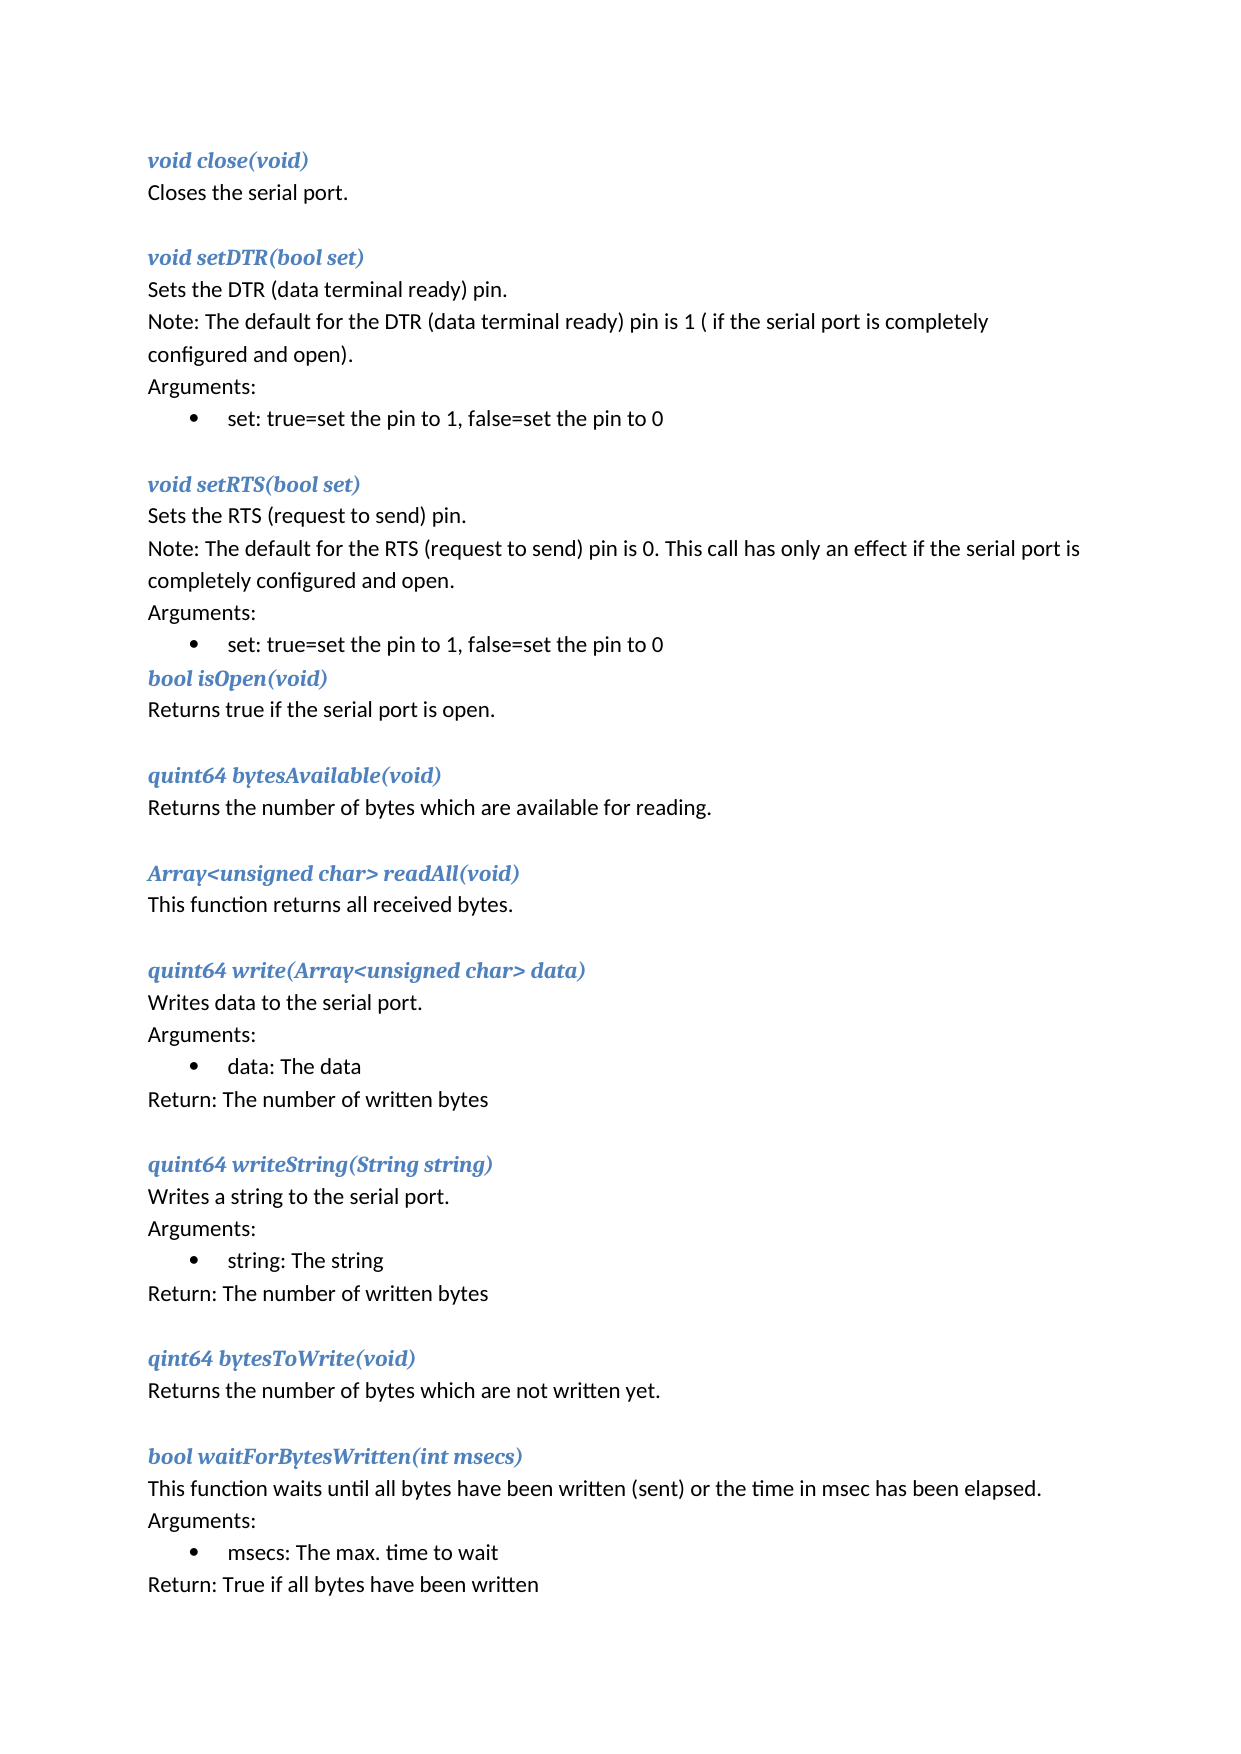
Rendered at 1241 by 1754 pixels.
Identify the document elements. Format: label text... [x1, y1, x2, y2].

text Note: The default for the RTS (request to send) pin is 0. This call has only an effect if the serial port is completely configured and open. [148, 534, 1093, 594]
text Arguments: [148, 1506, 1093, 1534]
text Sets the RTS (request to send) pin. [148, 502, 1093, 529]
text Writes a string to the serial port. [148, 1182, 1093, 1210]
text Returns the number of bytes which are available for reading. [148, 793, 1093, 821]
text Return: True if all bytes have been written [148, 1570, 1093, 1598]
subtitle qint64 bytesToWrite(void) [148, 1346, 1093, 1372]
list data: The data [190, 1052, 1093, 1081]
text Arguments: [148, 1020, 1093, 1048]
text Closes the serial port. [148, 178, 1093, 206]
subtitle void setRTS(bool set) [148, 471, 1093, 498]
text Sets the DTR (data terminal ready) pin. [148, 275, 1093, 303]
list string: The string [190, 1247, 1093, 1274]
text Return: The number of written bytes [148, 1279, 1093, 1307]
subtitle quint64 bytesAvailable(void) [148, 763, 1093, 789]
text Returns the number of bytes which are not written yet. [148, 1376, 1093, 1404]
subtitle quint64 write(Array<unsigned char> data) [148, 958, 1093, 984]
subtitle bool isOpen(void) [148, 665, 1093, 692]
text Arguments: [148, 1214, 1093, 1242]
subtitle bool waitForBytesWritten(int msecs) [148, 1443, 1093, 1470]
text Writes data to the serial port. [148, 988, 1093, 1016]
text Returns true if the serial port is open. [148, 696, 1093, 724]
text Arguments: [148, 598, 1093, 626]
list set: true=set the pin to 1, false=set the pin to 0 [190, 630, 1093, 658]
subtitle void close(void) [148, 148, 1093, 174]
text This function returns all received bytes. [148, 891, 1093, 919]
text Arguments: [148, 372, 1093, 400]
subtitle quint64 writeString(String string) [148, 1152, 1093, 1178]
list set: true=set the pin to 1, false=set the pin to 0 [190, 404, 1093, 432]
text This function waits until all bytes have been written (sent) or the time in msec has been elapsed. [148, 1474, 1093, 1502]
text Note: The default for the DTR (data terminal ready) pin is 1 ( if the serial port is completely configured and open). [148, 307, 1093, 368]
subtitle void setDTR(bool set) [148, 245, 1093, 271]
subtitle Array<unsigned char> readAll(void) [148, 860, 1093, 887]
text Return: The number of written bytes [148, 1085, 1093, 1113]
list msecs: The max. time to wait [190, 1538, 1093, 1566]
